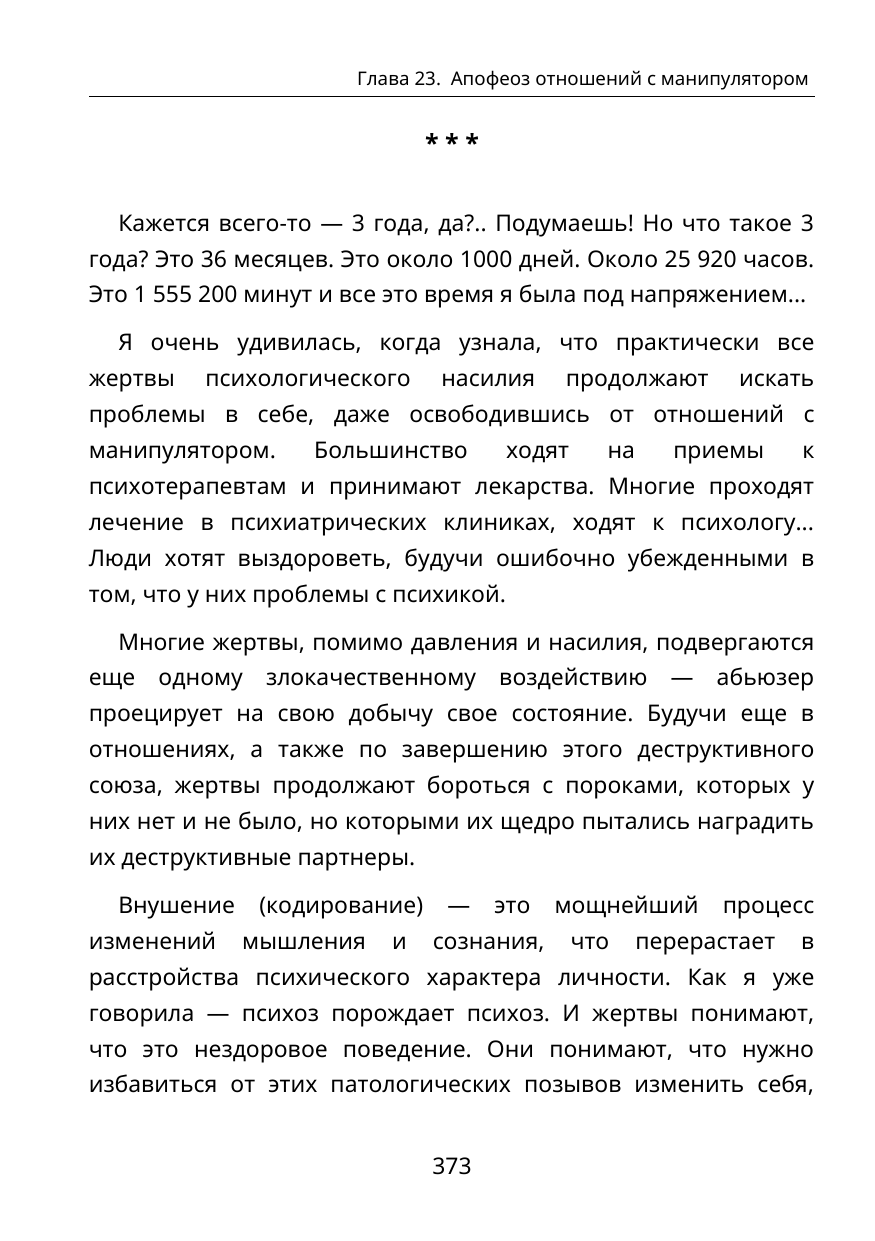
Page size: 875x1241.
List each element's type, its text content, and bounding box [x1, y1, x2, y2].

subtitle * * * [88, 126, 815, 160]
text Я очень удивилась, когда узнала, что практически все жертвы психологического насилия продолжают искать проблемы в себе, даже освободившись от отношений с манипулятором. Большинство ходят на приемы к психотерапевтам и принимают лекарства. Многие проходят лечение в психиатрических клиниках, ходят к психологу... Люди хотят выздороветь, будучи ошибочно убежденными в том, что у них проблемы с психикой. [88, 326, 815, 609]
text Многие жертвы, помимо давления и насилия, подвергаются еще одному злокачественному воздействию — абьюзер проецирует на свою добычу свое состояние. Будучи еще в отношениях, а также по завершению этого деструктивного союза, жертвы продолжают бороться с пороками, которых у них нет и не было, но которыми их щедро пытались наградить их деструктивные партнеры. [88, 625, 815, 872]
text Кажется всего-то — 3 года, да?.. Подумаешь! Но что такое 3 года? Это 36 месяцев. Это около 1000 дней. Около 25 920 часов. Это 1 555 200 минут и все это время я была под напряжением... [88, 207, 815, 310]
text Внушение (кодирование) — это мощнейший процесс изменений мышления и сознания, что перерастает в расстройства психического характера личности. Как я уже говорила — психоз порождает психоз. И жертвы понимают, что это нездоровое поведение. Они понимают, что нужно избавиться от этих патологических позывов изменить себя, [88, 889, 815, 1100]
